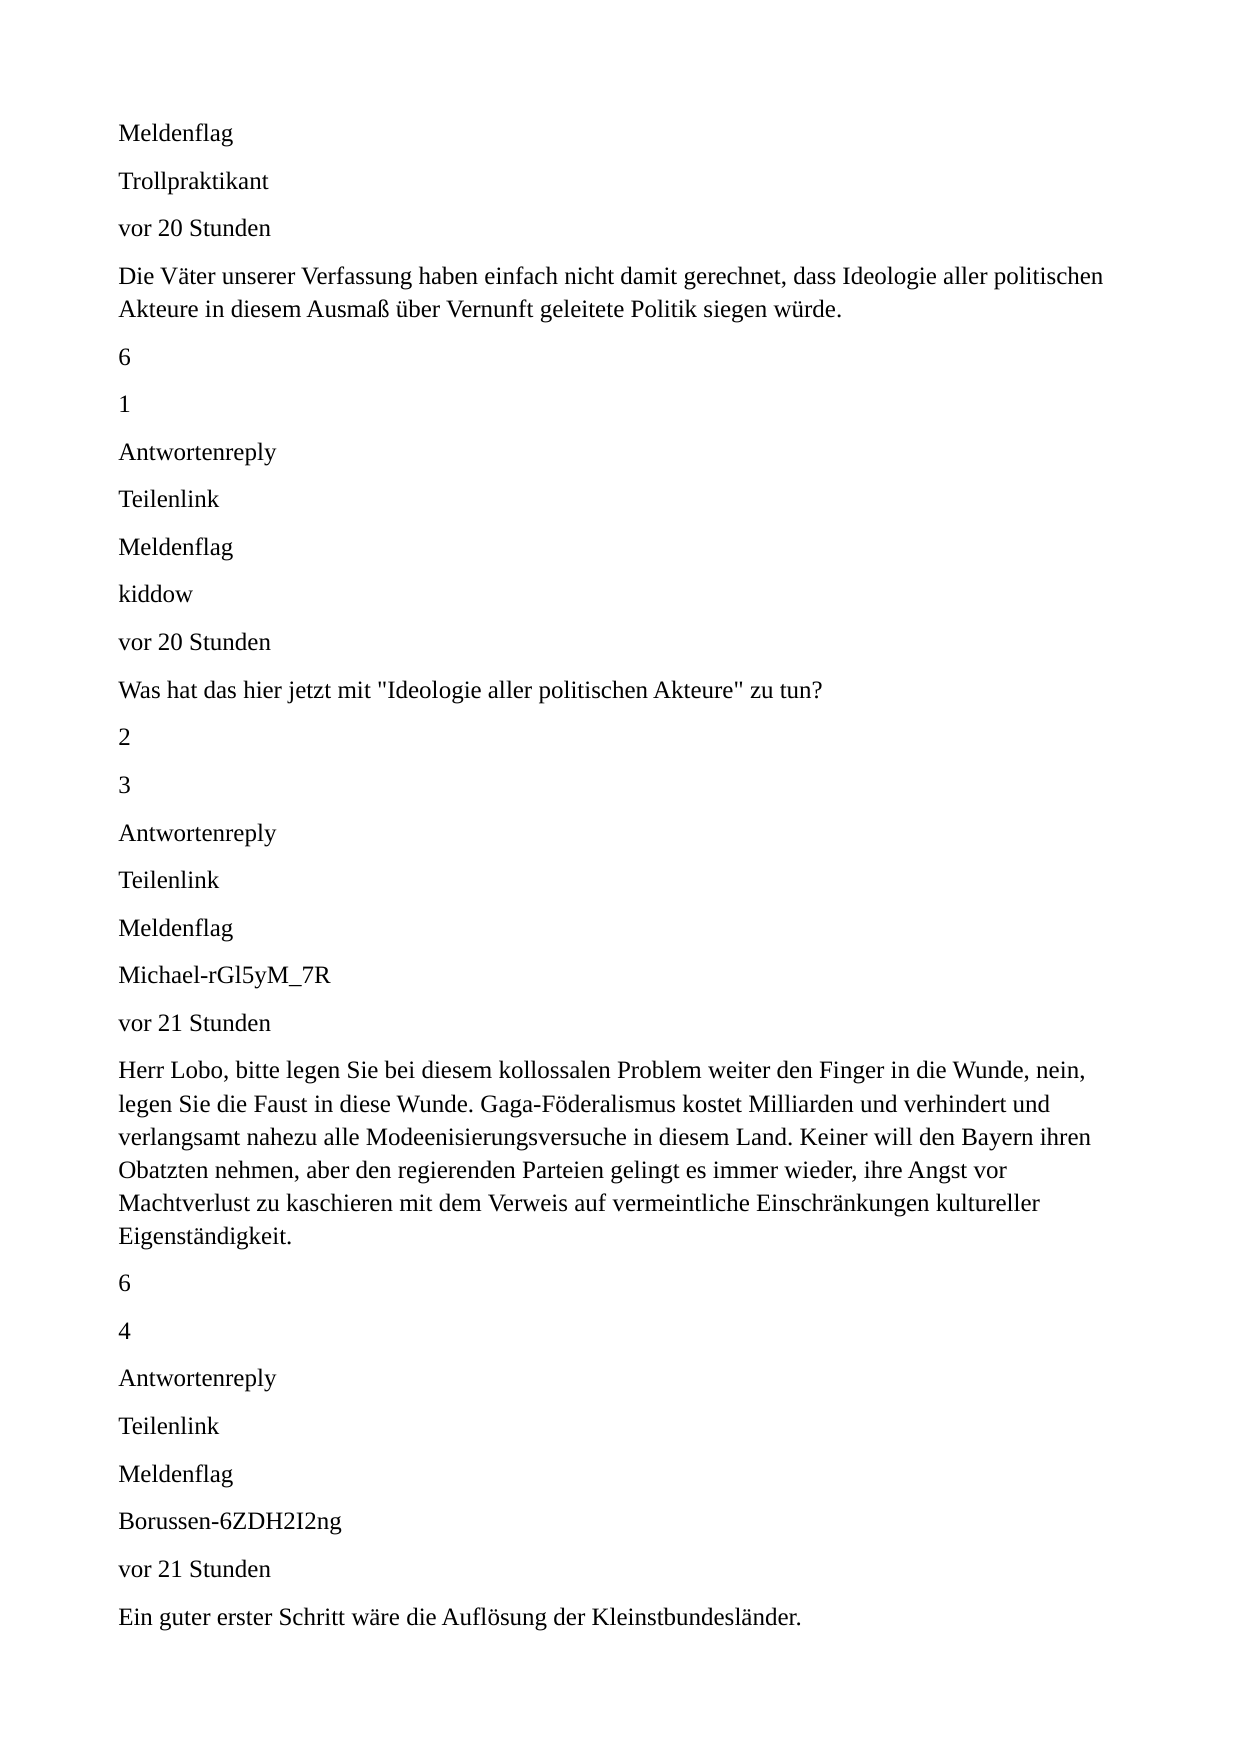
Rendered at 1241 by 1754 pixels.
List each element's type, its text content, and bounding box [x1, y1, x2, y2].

text Meldenflag [118, 1459, 1122, 1487]
text 6 [118, 1268, 1122, 1297]
text Meldenflag [118, 118, 1122, 147]
text 6 [118, 342, 1122, 370]
text 2 [118, 722, 1122, 751]
text Borussen-6ZDH2I2ng [118, 1506, 1122, 1535]
text Meldenflag [118, 532, 1122, 561]
text Antwortenreply [118, 1363, 1122, 1392]
text vor 21 Stunden [118, 1008, 1122, 1037]
text kiddow [118, 579, 1122, 608]
text Teilenlink [118, 484, 1122, 513]
text 3 [118, 770, 1122, 799]
text Meldenflag [118, 913, 1122, 942]
text Teilenlink [118, 1411, 1122, 1440]
text Was hat das hier jetzt mit "Ideologie aller politischen Akteure" zu tun? [118, 675, 1122, 703]
text Antwortenreply [118, 818, 1122, 846]
text 1 [118, 389, 1122, 418]
text Ein guter erster Schritt wäre die Auflösung der Kleinstbundesländer. [118, 1602, 1122, 1630]
text Herr Lobo, bitte legen Sie bei diesem kollossalen Problem weiter den Finger in die Wunde, nein, legen Sie die Faust in diese Wunde. Gaga-Föderalismus kostet Milliarden und verhindert und verlangsamt nahezu alle Modeenisierungsversuche in diesem Land. Keiner will den Bayern ihren Obatzten nehmen, aber den regierenden Parteien gelingt es immer wieder, ihre Angst vor Machtverlust zu kaschieren mit dem Verweis auf vermeintliche Einschränkungen kultureller Eigenständigkeit. [118, 1056, 1122, 1249]
text 4 [118, 1316, 1122, 1345]
text Trollpraktikant [118, 166, 1122, 194]
text vor 20 Stunden [118, 213, 1122, 242]
text Teilenlink [118, 865, 1122, 894]
text vor 21 Stunden [118, 1554, 1122, 1583]
text vor 20 Stunden [118, 627, 1122, 656]
text Die Väter unserer Verfassung haben einfach nicht damit gerechnet, dass Ideologie aller politischen Akteure in diesem Ausmaß über Vernunft geleitete Politik siegen würde. [118, 261, 1122, 323]
text Michael-rGl5yM_7R [118, 960, 1122, 989]
text Antwortenreply [118, 437, 1122, 466]
